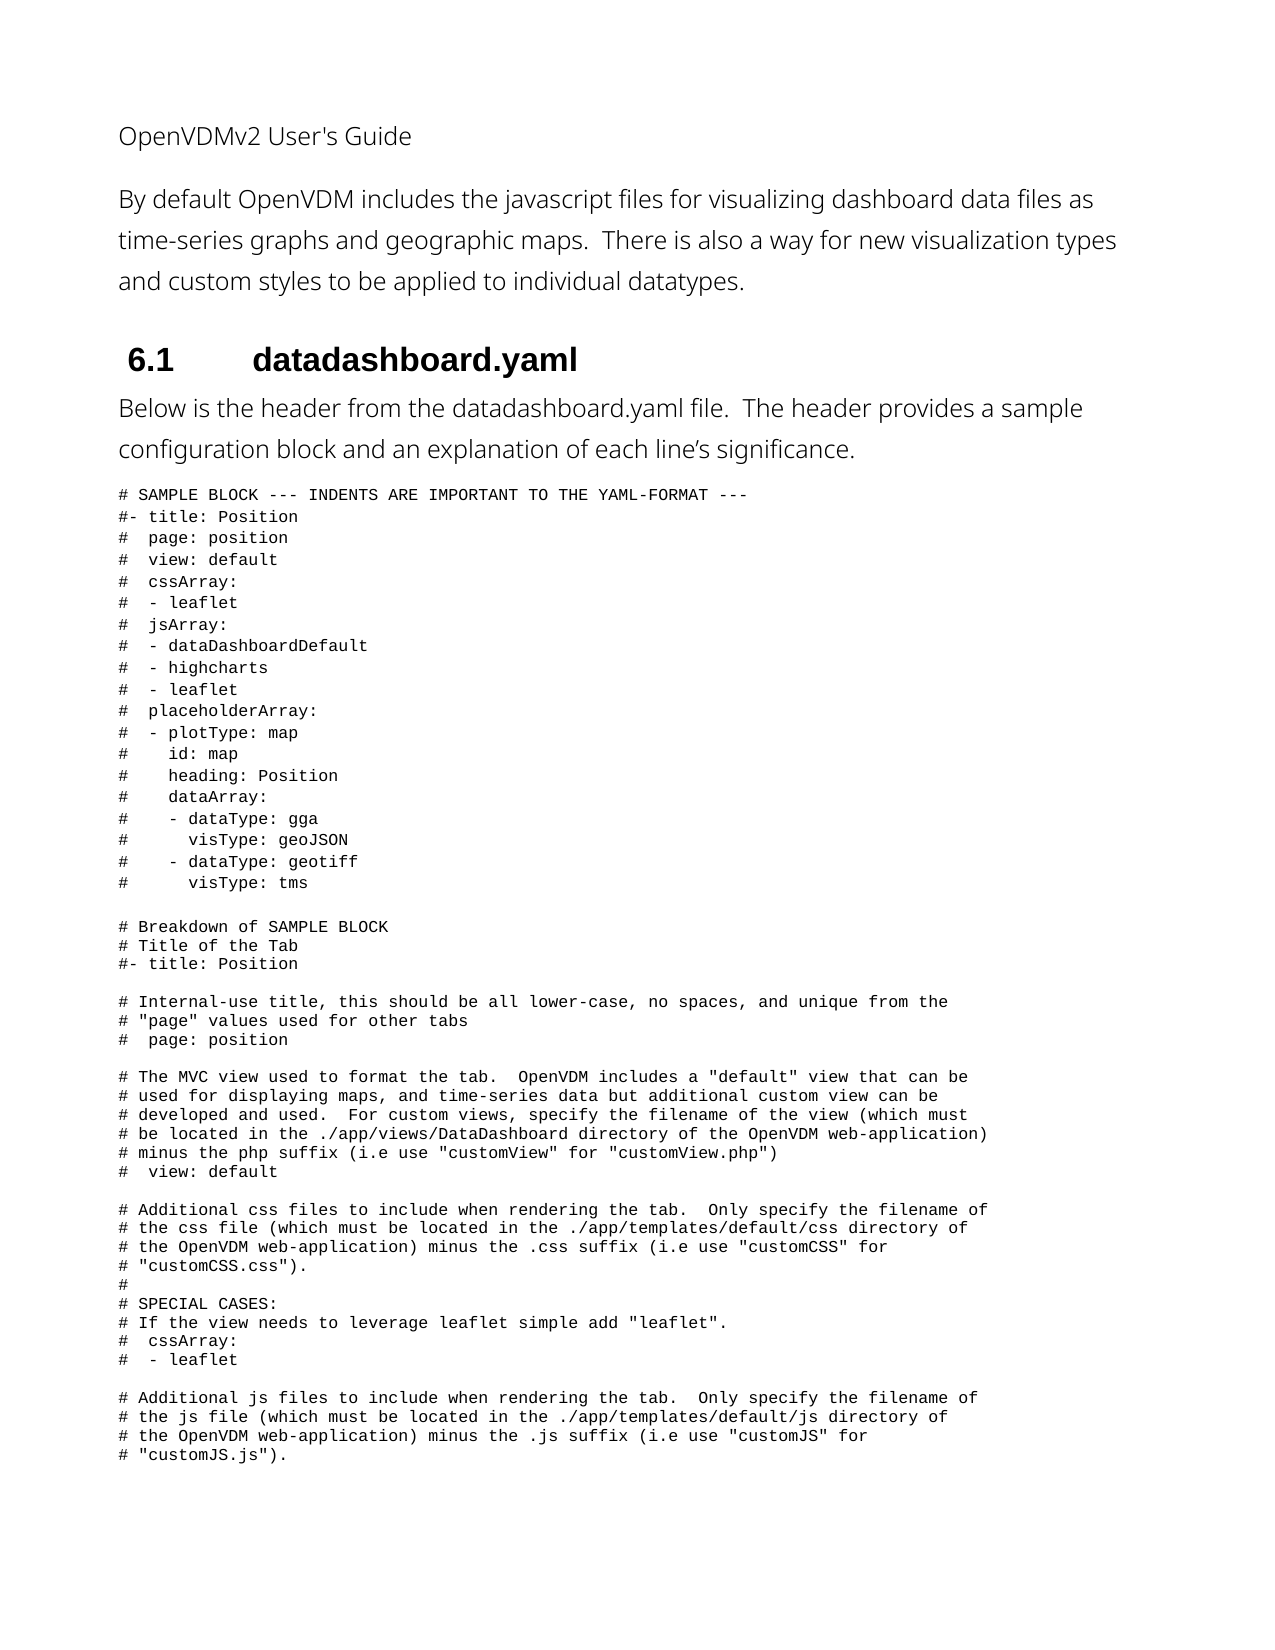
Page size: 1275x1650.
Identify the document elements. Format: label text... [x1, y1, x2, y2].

text # If the view needs to leverage leaflet simple add "leaflet". [118, 1314, 1157, 1333]
text # - dataType: geotiff [118, 853, 1157, 872]
text # cssArray: [118, 573, 1157, 592]
text # Internal-use title, this should be all lower-case, no spaces, and unique from the [118, 994, 1157, 1012]
text # jsArray: [118, 616, 1157, 635]
text # view: default [118, 1163, 1157, 1182]
text # - highcharts [118, 659, 1157, 678]
text # be located in the ./app/views/DataDashboard directory of the OpenVDM web-application) [118, 1126, 1157, 1144]
text # visType: tms [118, 875, 1157, 894]
text # heading: Position [118, 767, 1157, 786]
text # page: position [118, 530, 1157, 549]
text # placeholderArray: [118, 703, 1157, 721]
text By default OpenVDM includes the javascript files for visualizing dashboard data files as time-series graphs and geographic maps. There is also a way for new visualization types and custom styles to be applied to individual datatypes. [118, 182, 1157, 297]
text # the OpenVDM web-application) minus the .js suffix (i.e use "customJS" for [118, 1427, 1157, 1446]
text # Breakdown of SAMPLE BLOCK [118, 918, 1157, 937]
text # dataArray: [118, 789, 1157, 808]
text Below is the header from the datadashboard.yaml file. The header provides a sample configuration block and an explanation of each line’s significance. [118, 391, 1157, 466]
text # id: map [118, 746, 1157, 764]
text # Additional css files to include when rendering the tab. Only specify the filename of [118, 1201, 1157, 1220]
text #- title: Position [118, 956, 1157, 975]
text # [118, 1276, 1157, 1295]
text # "customCSS.css"). [118, 1258, 1157, 1276]
text # the css file (which must be located in the ./app/templates/default/css directory of [118, 1220, 1157, 1239]
text # - plotType: map [118, 724, 1157, 743]
text # - leaflet [118, 1352, 1157, 1371]
text # visType: geoJSON [118, 832, 1157, 851]
text # Title of the Tab [118, 937, 1157, 956]
text # SAMPLE BLOCK --- INDENTS ARE IMPORTANT TO THE YAML-FORMAT --- [118, 487, 1157, 506]
text # - dataType: gga [118, 810, 1157, 829]
text # developed and used. For custom views, specify the filename of the view (which must [118, 1107, 1157, 1126]
text # Additional js files to include when rendering the tab. Only specify the filename of [118, 1389, 1157, 1408]
text # The MVC view used to format the tab. OpenVDM includes a "default" view that can be [118, 1069, 1157, 1088]
text # "customJS.js"). [118, 1446, 1157, 1465]
text # cssArray: [118, 1333, 1157, 1352]
text # - leaflet [118, 595, 1157, 614]
text # minus the php suffix (i.e use "customView" for "customView.php") [118, 1144, 1157, 1163]
text # SPECIAL CASES: [118, 1295, 1157, 1314]
subtitle datadashboard.yaml [118, 339, 1157, 378]
text #- title: Position [118, 508, 1157, 527]
text # "page" values used for other tabs [118, 1012, 1157, 1031]
text # page: position [118, 1031, 1157, 1050]
text # - leaflet [118, 681, 1157, 700]
text # view: default [118, 552, 1157, 571]
text # - dataDashboardDefault [118, 638, 1157, 657]
text # the js file (which must be located in the ./app/templates/default/js directory of [118, 1408, 1157, 1427]
text # the OpenVDM web-application) minus the .css suffix (i.e use "customCSS" for [118, 1239, 1157, 1258]
text # used for displaying maps, and time-series data but additional custom view can be [118, 1088, 1157, 1107]
